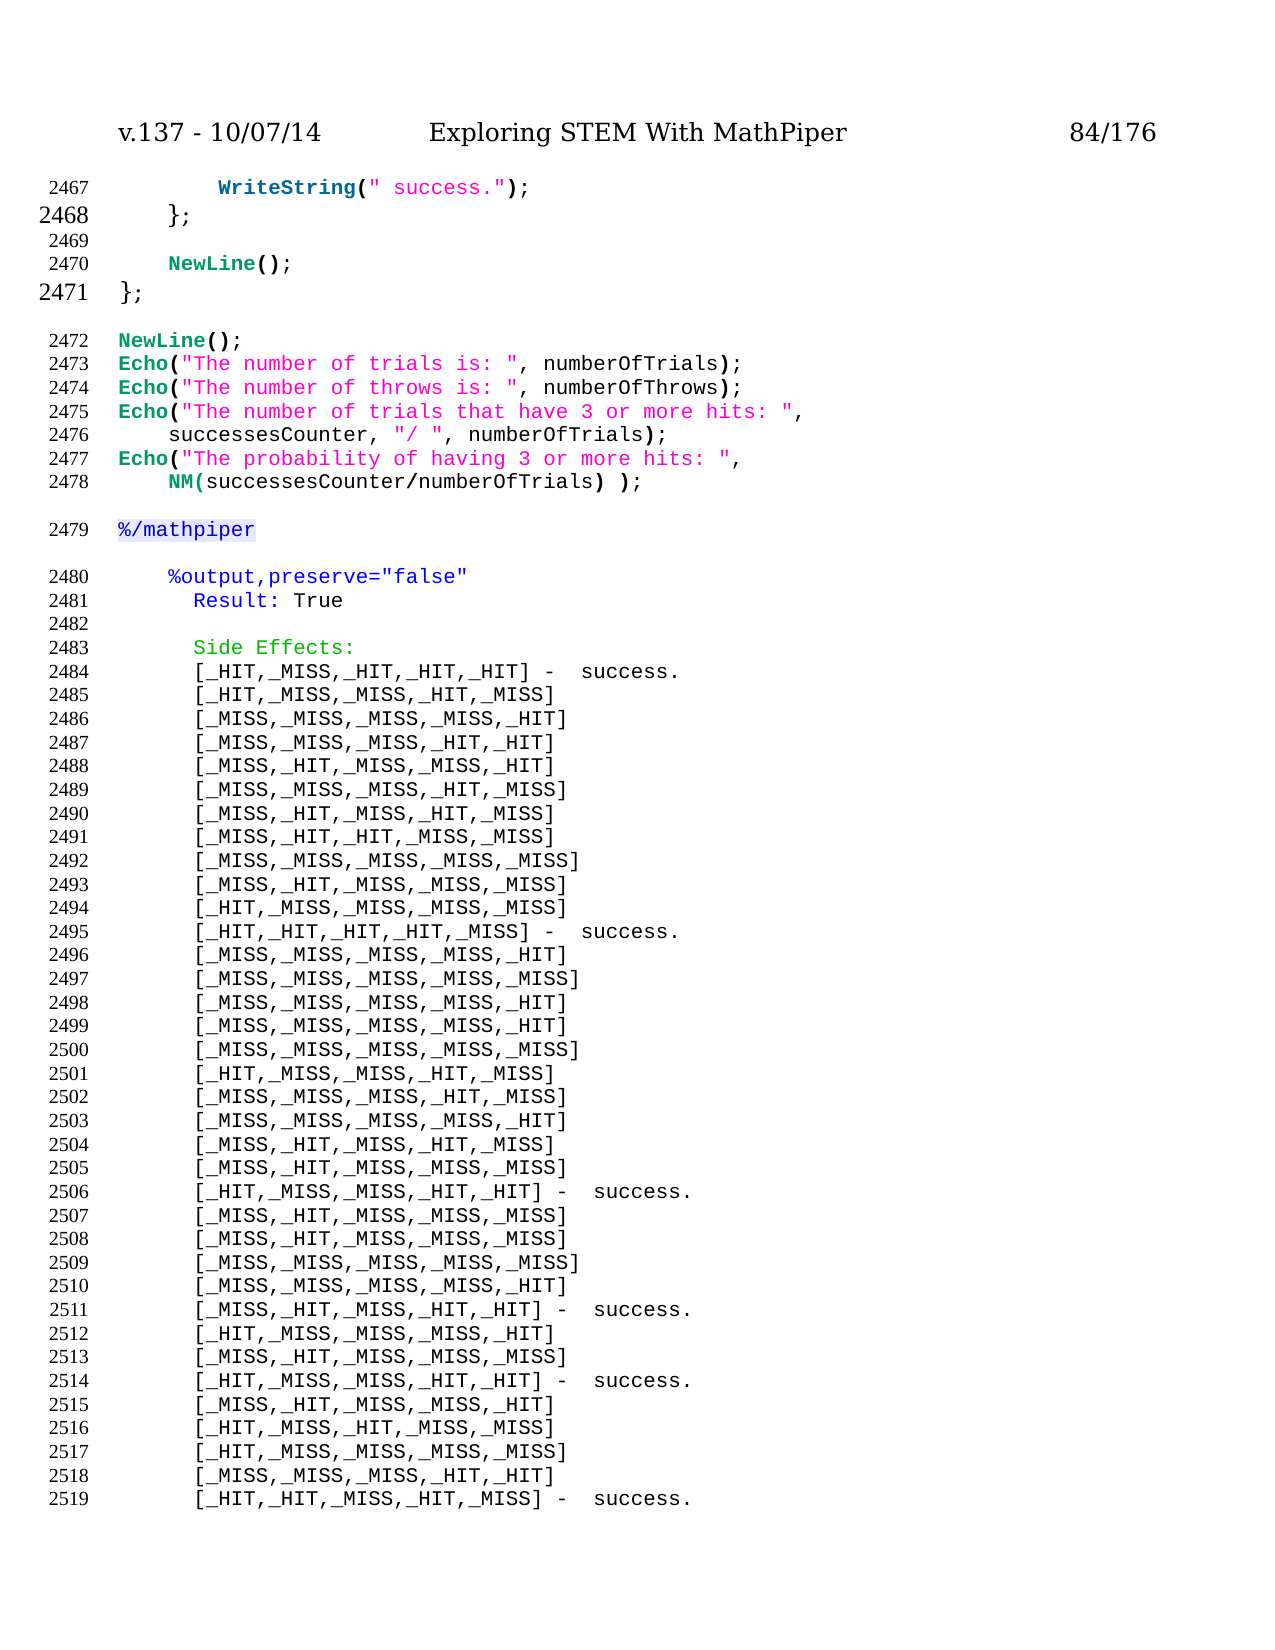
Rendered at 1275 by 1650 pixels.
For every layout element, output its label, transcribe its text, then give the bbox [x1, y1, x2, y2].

text WriteString(" success."); [118, 177, 1157, 200]
text [_MISS,_MISS,_MISS,_MISS,_MISS] [118, 968, 1157, 992]
text [_MISS,_HIT,_MISS,_MISS,_MISS] [118, 1346, 1157, 1370]
text Echo("The number of throws is: ", numberOfThrows); [118, 377, 1157, 401]
text [_HIT,_MISS,_MISS,_HIT,_MISS] [118, 684, 1157, 708]
text [_MISS,_MISS,_MISS,_MISS,_HIT] [118, 944, 1157, 968]
text [_MISS,_HIT,_MISS,_HIT,_MISS] [118, 1134, 1157, 1157]
text [_MISS,_HIT,_MISS,_HIT,_HIT] - success. [118, 1299, 1157, 1323]
text [_MISS,_HIT,_MISS,_MISS,_MISS] [118, 1157, 1157, 1181]
text [_MISS,_MISS,_MISS,_HIT,_HIT] [118, 732, 1157, 755]
text %output,preserve="false" [118, 566, 1157, 590]
text [_MISS,_HIT,_MISS,_HIT,_MISS] [118, 803, 1157, 826]
text [_MISS,_HIT,_MISS,_MISS,_HIT] [118, 755, 1157, 779]
text Echo("The number of trials is: ", numberOfTrials); [118, 353, 1157, 377]
text [_MISS,_MISS,_MISS,_MISS,_MISS] [118, 1252, 1157, 1276]
text NewLine(); [118, 330, 1157, 353]
text [_HIT,_HIT,_MISS,_HIT,_MISS] - success. [118, 1488, 1157, 1512]
text [_MISS,_HIT,_MISS,_MISS,_HIT] [118, 1394, 1157, 1417]
text Result: True [118, 590, 1157, 613]
text [_HIT,_MISS,_MISS,_MISS,_HIT] [118, 1323, 1157, 1346]
text [_MISS,_MISS,_MISS,_MISS,_HIT] [118, 708, 1157, 732]
text [_MISS,_MISS,_MISS,_MISS,_HIT] [118, 1276, 1157, 1299]
text [_MISS,_MISS,_MISS,_MISS,_MISS] [118, 1039, 1157, 1063]
text Side Effects: [118, 637, 1157, 661]
text Echo("The probability of having 3 or more hits: ", [118, 448, 1157, 472]
text [_HIT,_MISS,_MISS,_MISS,_MISS] [118, 1441, 1157, 1465]
text [_MISS,_MISS,_MISS,_HIT,_HIT] [118, 1465, 1157, 1488]
text [_MISS,_MISS,_MISS,_HIT,_MISS] [118, 1086, 1157, 1110]
text [_HIT,_MISS,_MISS,_HIT,_MISS] [118, 1063, 1157, 1086]
text }; [118, 277, 1157, 306]
text [_HIT,_MISS,_HIT,_MISS,_MISS] [118, 1417, 1157, 1441]
text [_MISS,_MISS,_MISS,_MISS,_HIT] [118, 1110, 1157, 1134]
text [_HIT,_MISS,_MISS,_HIT,_HIT] - success. [118, 1181, 1157, 1204]
text [_MISS,_HIT,_MISS,_MISS,_MISS] [118, 1228, 1157, 1252]
text [_HIT,_MISS,_MISS,_MISS,_MISS] [118, 897, 1157, 921]
text NM(successesCounter/numberOfTrials) ); [118, 472, 1157, 495]
text [_MISS,_HIT,_MISS,_MISS,_MISS] [118, 1204, 1157, 1228]
text }; [118, 200, 1157, 229]
text [_HIT,_HIT,_HIT,_HIT,_MISS] - success. [118, 921, 1157, 944]
text [_HIT,_MISS,_HIT,_HIT,_HIT] - success. [118, 661, 1157, 684]
text [_MISS,_HIT,_MISS,_MISS,_MISS] [118, 873, 1157, 897]
text [_HIT,_MISS,_MISS,_HIT,_HIT] - success. [118, 1370, 1157, 1394]
text [_MISS,_MISS,_MISS,_MISS,_MISS] [118, 850, 1157, 873]
text successesCounter, "/ ", numberOfTrials); [118, 424, 1157, 448]
text NewLine(); [118, 253, 1157, 277]
text Echo("The number of trials that have 3 or more hits: ", [118, 401, 1157, 424]
text [_MISS,_MISS,_MISS,_MISS,_HIT] [118, 1015, 1157, 1039]
text [_MISS,_MISS,_MISS,_HIT,_MISS] [118, 779, 1157, 803]
text [_MISS,_MISS,_MISS,_MISS,_HIT] [118, 992, 1157, 1015]
text %/mathpiper [118, 519, 1157, 542]
text [_MISS,_HIT,_HIT,_MISS,_MISS] [118, 826, 1157, 850]
